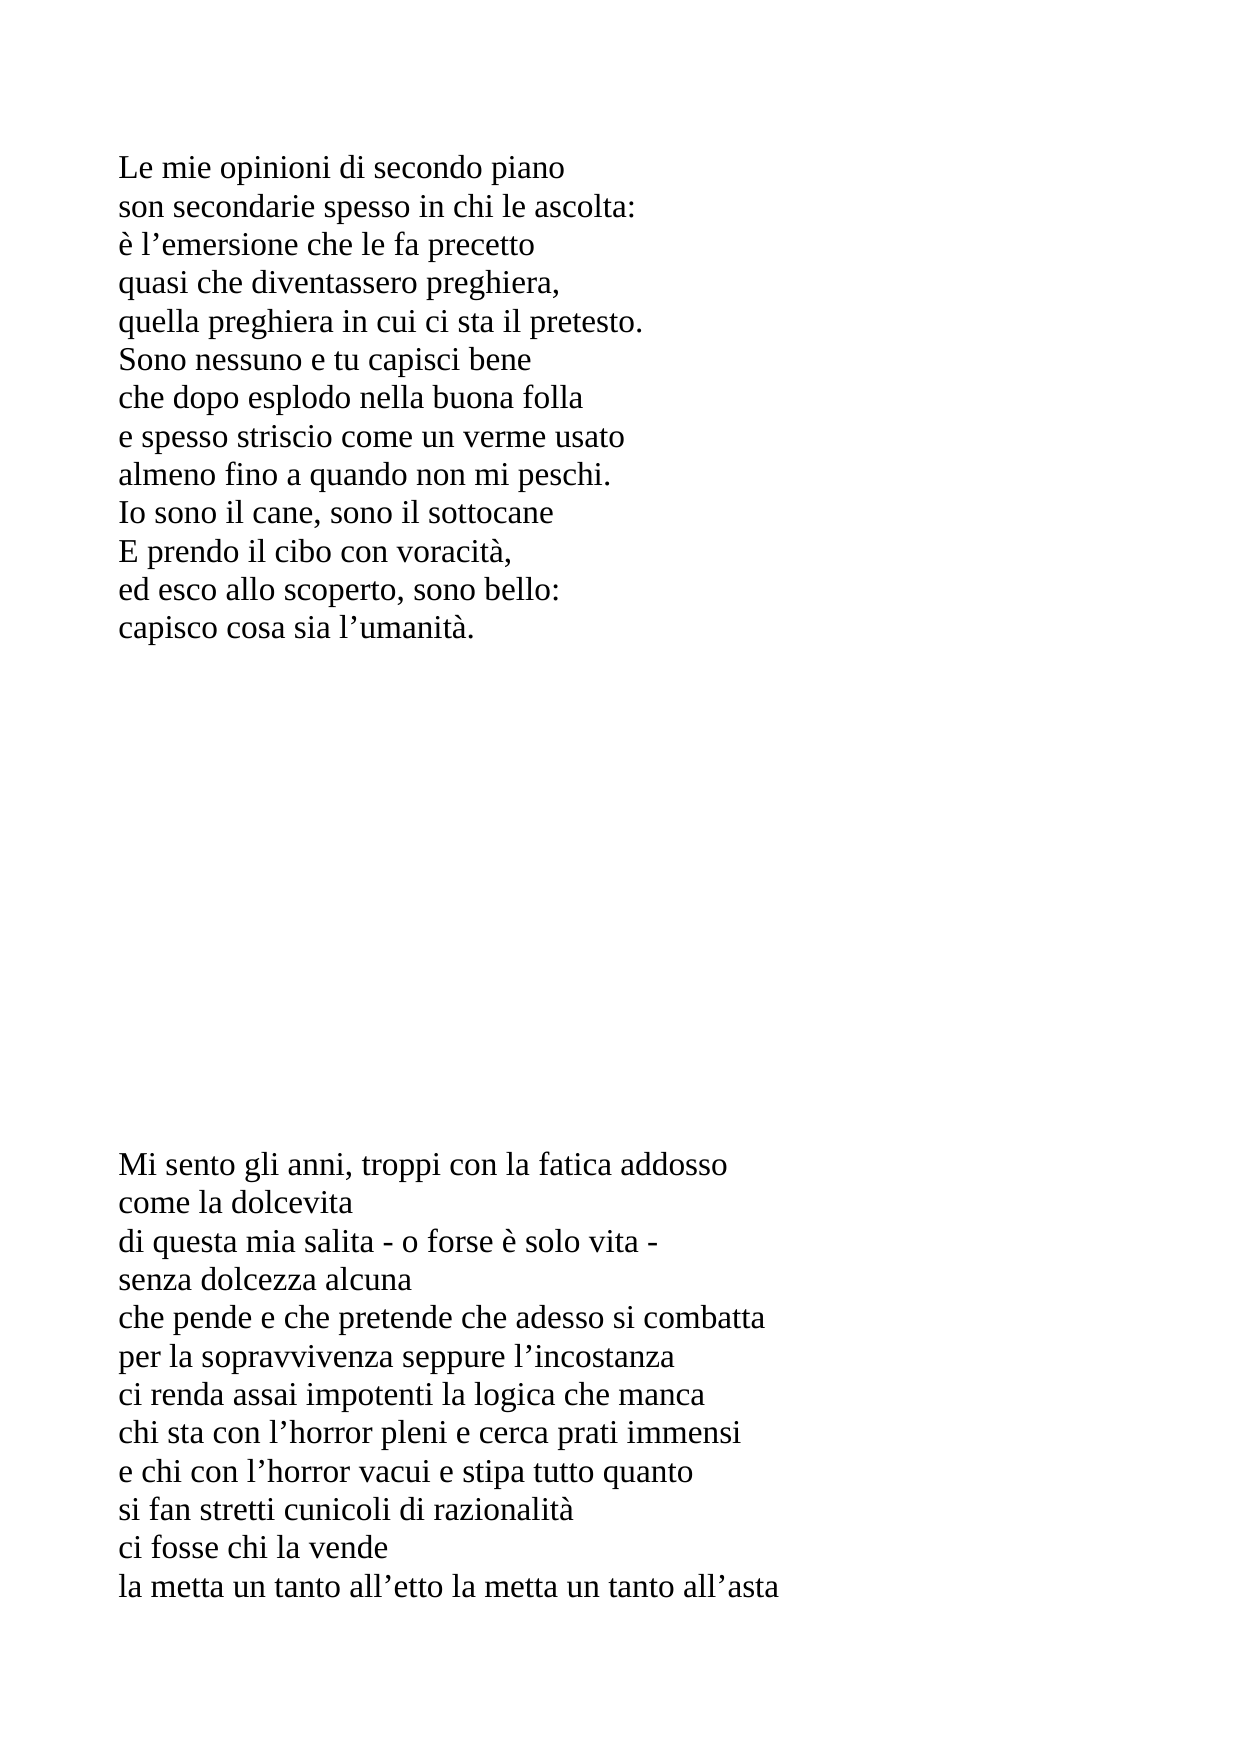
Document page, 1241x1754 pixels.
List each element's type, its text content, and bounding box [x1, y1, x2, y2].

text E prendo il cibo con voracità, [118, 531, 1122, 569]
text ci fosse chi la vende [118, 1528, 1122, 1566]
text e chi con l’horror vacui e stipa tutto quanto [118, 1451, 1122, 1489]
text e spesso striscio come un verme usato [118, 416, 1122, 454]
text che pende e che pretende che adesso si combatta [118, 1298, 1122, 1336]
text ed esco allo scoperto, sono bello: [118, 569, 1122, 608]
text Le mie opinioni di secondo piano [118, 148, 1122, 186]
text Mi sento gli anni, troppi con la fatica addosso [118, 1144, 1122, 1183]
text di questa mia salita - o forse è solo vita - [118, 1221, 1122, 1259]
text la metta un tanto all’etto la metta un tanto all’asta [118, 1566, 1122, 1604]
text si fan stretti cunicoli di razionalità [118, 1489, 1122, 1528]
text quasi che diventassero preghiera, [118, 263, 1122, 301]
text che dopo esplodo nella buona folla [118, 378, 1122, 416]
text quella preghiera in cui ci sta il pretesto. [118, 301, 1122, 339]
text Io sono il cane, sono il sottocane [118, 493, 1122, 531]
text per la sopravvivenza seppure l’incostanza [118, 1336, 1122, 1374]
text son secondarie spesso in chi le ascolta: [118, 186, 1122, 224]
text ci renda assai impotenti la logica che manca [118, 1374, 1122, 1413]
text come la dolcevita [118, 1183, 1122, 1221]
text chi sta con l’horror pleni e cerca prati immensi [118, 1413, 1122, 1451]
text senza dolcezza alcuna [118, 1259, 1122, 1298]
text almeno fino a quando non mi peschi. [118, 454, 1122, 493]
text è l’emersione che le fa precetto [118, 224, 1122, 263]
text Sono nessuno e tu capisci bene [118, 339, 1122, 378]
text capisco cosa sia l’umanità. [118, 608, 1122, 646]
